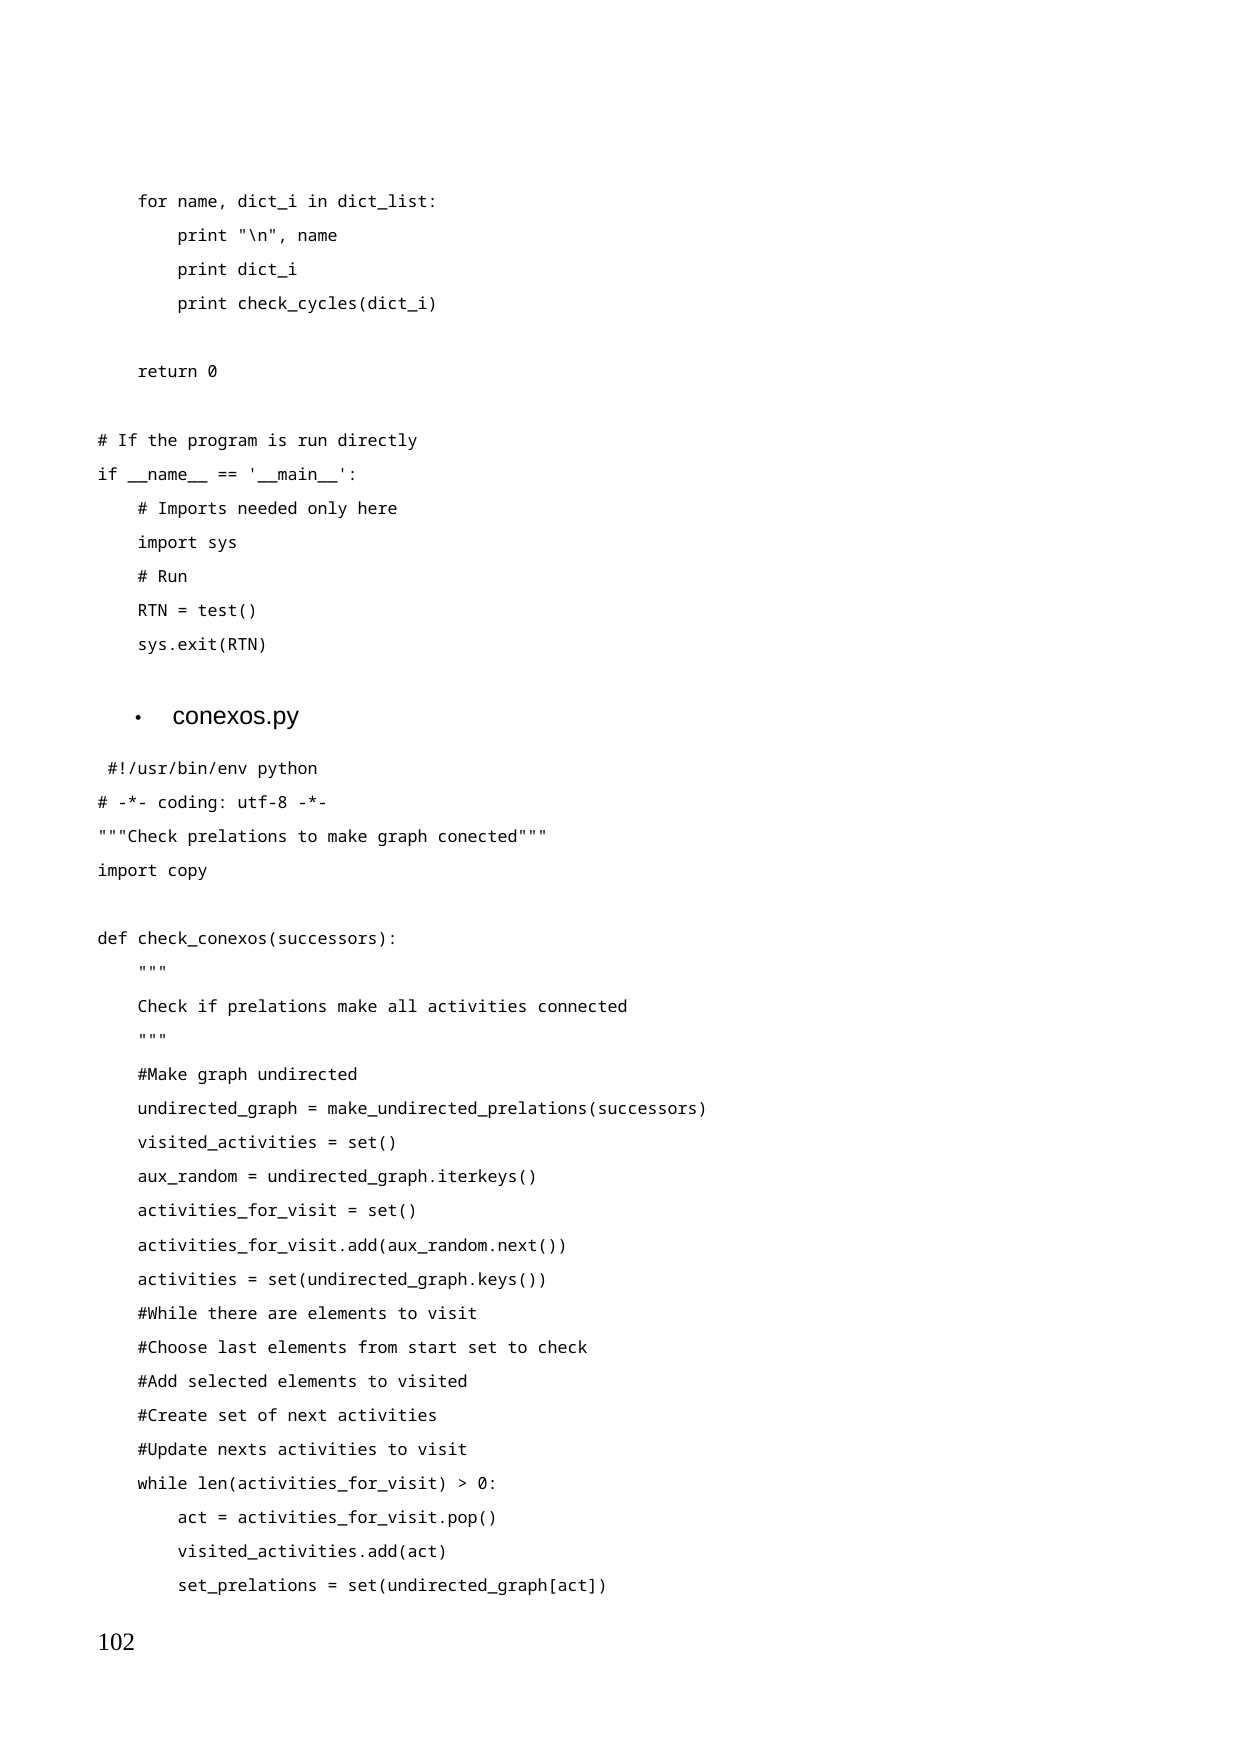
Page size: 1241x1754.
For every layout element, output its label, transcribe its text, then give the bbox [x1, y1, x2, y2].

text activities_for_visit.add(aux_random.next()) [97, 1233, 1113, 1256]
text import copy [97, 858, 1113, 881]
text print "\n", name [97, 224, 1113, 246]
text # Imports needed only here [97, 496, 1113, 519]
text #Update nexts activities to visit [97, 1437, 1113, 1460]
text sys.exit(RTN) [97, 632, 1113, 655]
text undirected_graph = make_undirected_prelations(successors) [97, 1097, 1113, 1119]
list conexos.py [135, 701, 1113, 729]
text RTN = test() [97, 598, 1113, 621]
text #Create set of next activities [97, 1403, 1113, 1426]
text while len(activities_for_visit) > 0: [97, 1472, 1113, 1494]
text #Make graph undirected [97, 1063, 1113, 1086]
text activities_for_visit = set() [97, 1199, 1113, 1222]
text print dict_i [97, 258, 1113, 281]
text aux_random = undirected_graph.iterkeys() [97, 1165, 1113, 1188]
text """Check prelations to make graph conected""" [97, 824, 1113, 847]
text print check_cycles(dict_i) [97, 292, 1113, 314]
text visited_activities.add(act) [97, 1540, 1113, 1562]
text def check_conexos(successors): [97, 927, 1113, 949]
text import sys [97, 530, 1113, 553]
text """ [97, 961, 1113, 983]
text #While there are elements to visit [97, 1301, 1113, 1324]
text if __name__ == '__main__': [97, 462, 1113, 485]
text # Run [97, 564, 1113, 587]
text # If the program is run directly [97, 428, 1113, 451]
text visited_activities = set() [97, 1131, 1113, 1154]
text #!/usr/bin/env python [97, 756, 1113, 779]
text # -*- coding: utf-8 -*- [97, 790, 1113, 813]
text return 0 [97, 360, 1113, 383]
text for name, dict_i in dict_list: [97, 190, 1113, 212]
text #Add selected elements to visited [97, 1369, 1113, 1392]
text act = activities_for_visit.pop() [97, 1506, 1113, 1528]
text Check if prelations make all activities connected [97, 995, 1113, 1017]
text """ [97, 1029, 1113, 1051]
text set_prelations = set(undirected_graph[act]) [97, 1574, 1113, 1596]
text #Choose last elements from start set to check [97, 1335, 1113, 1358]
text activities = set(undirected_graph.keys()) [97, 1267, 1113, 1290]
